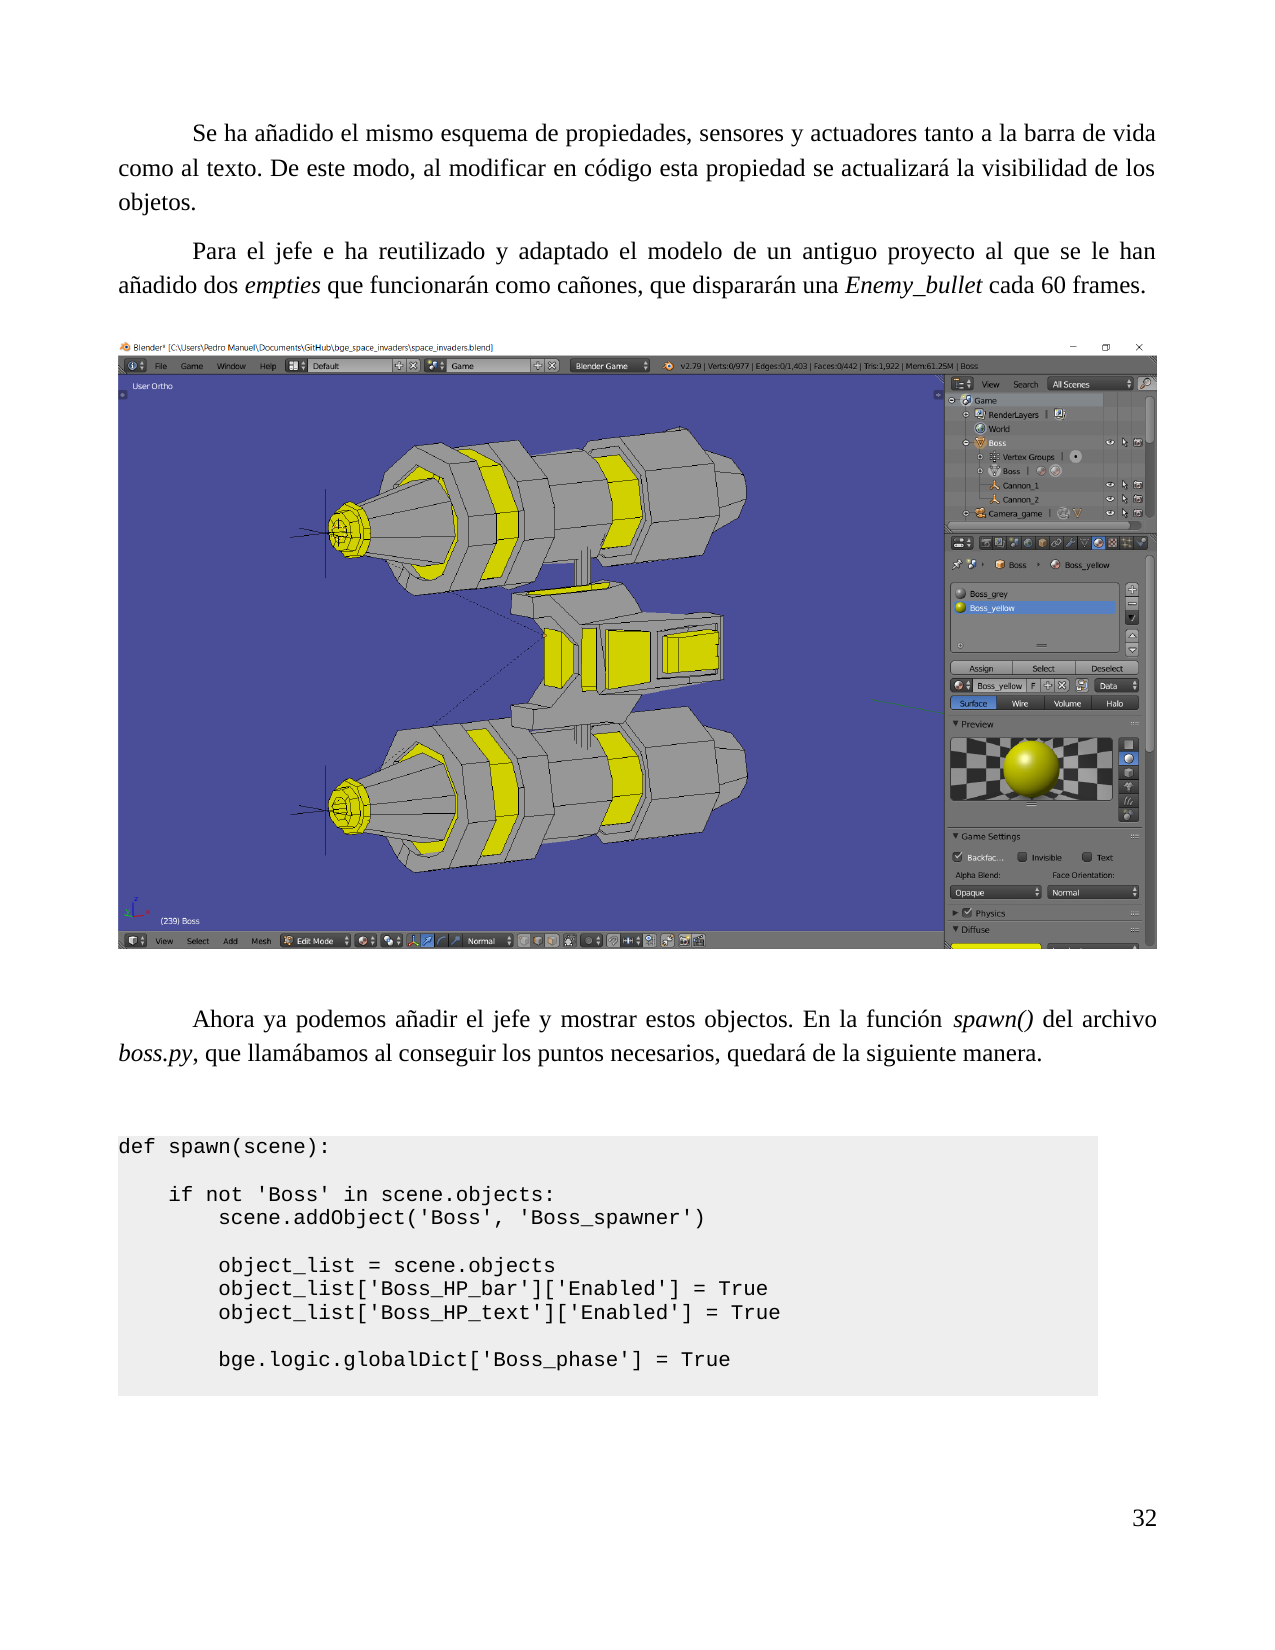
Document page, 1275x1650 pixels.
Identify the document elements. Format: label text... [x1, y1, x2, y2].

text Para el jefe e ha reutilizado y adaptado el modelo de un antiguo proyecto al que se le han añadido dos empties que funcionarán como cañones, que dispararán una Enemy_bullet cada 60 frames. [118, 236, 1157, 299]
text object_list = scene.objects [118, 1254, 1098, 1278]
text object_list['Boss_HP_text']['Enabled'] = True [118, 1302, 1098, 1326]
picture [118, 340, 1157, 949]
text Se ha añadido el mismo esquema de propiedades, sensores y actuadores tanto a la barra de vida como al texto. De este modo, al modificar en código esta propiedad se actualizará la visibilidad de los objetos. [118, 118, 1157, 216]
text scene.addObject('Boss', 'Boss_spawner') [118, 1207, 1098, 1231]
text bge.logic.globalDict['Boss_phase'] = True [118, 1349, 1098, 1373]
text Ahora ya podemos añadir el jefe y mostrar estos objectos. En la función spawn() del archivo boss.py, que llamábamos al conseguir los puntos necesarios, quedará de la siguiente manera. [118, 1004, 1157, 1067]
text object_list['Boss_HP_bar']['Enabled'] = True [118, 1278, 1098, 1302]
text def spawn(scene): [118, 1136, 1098, 1160]
text if not 'Boss' in scene.objects: [118, 1184, 1098, 1207]
